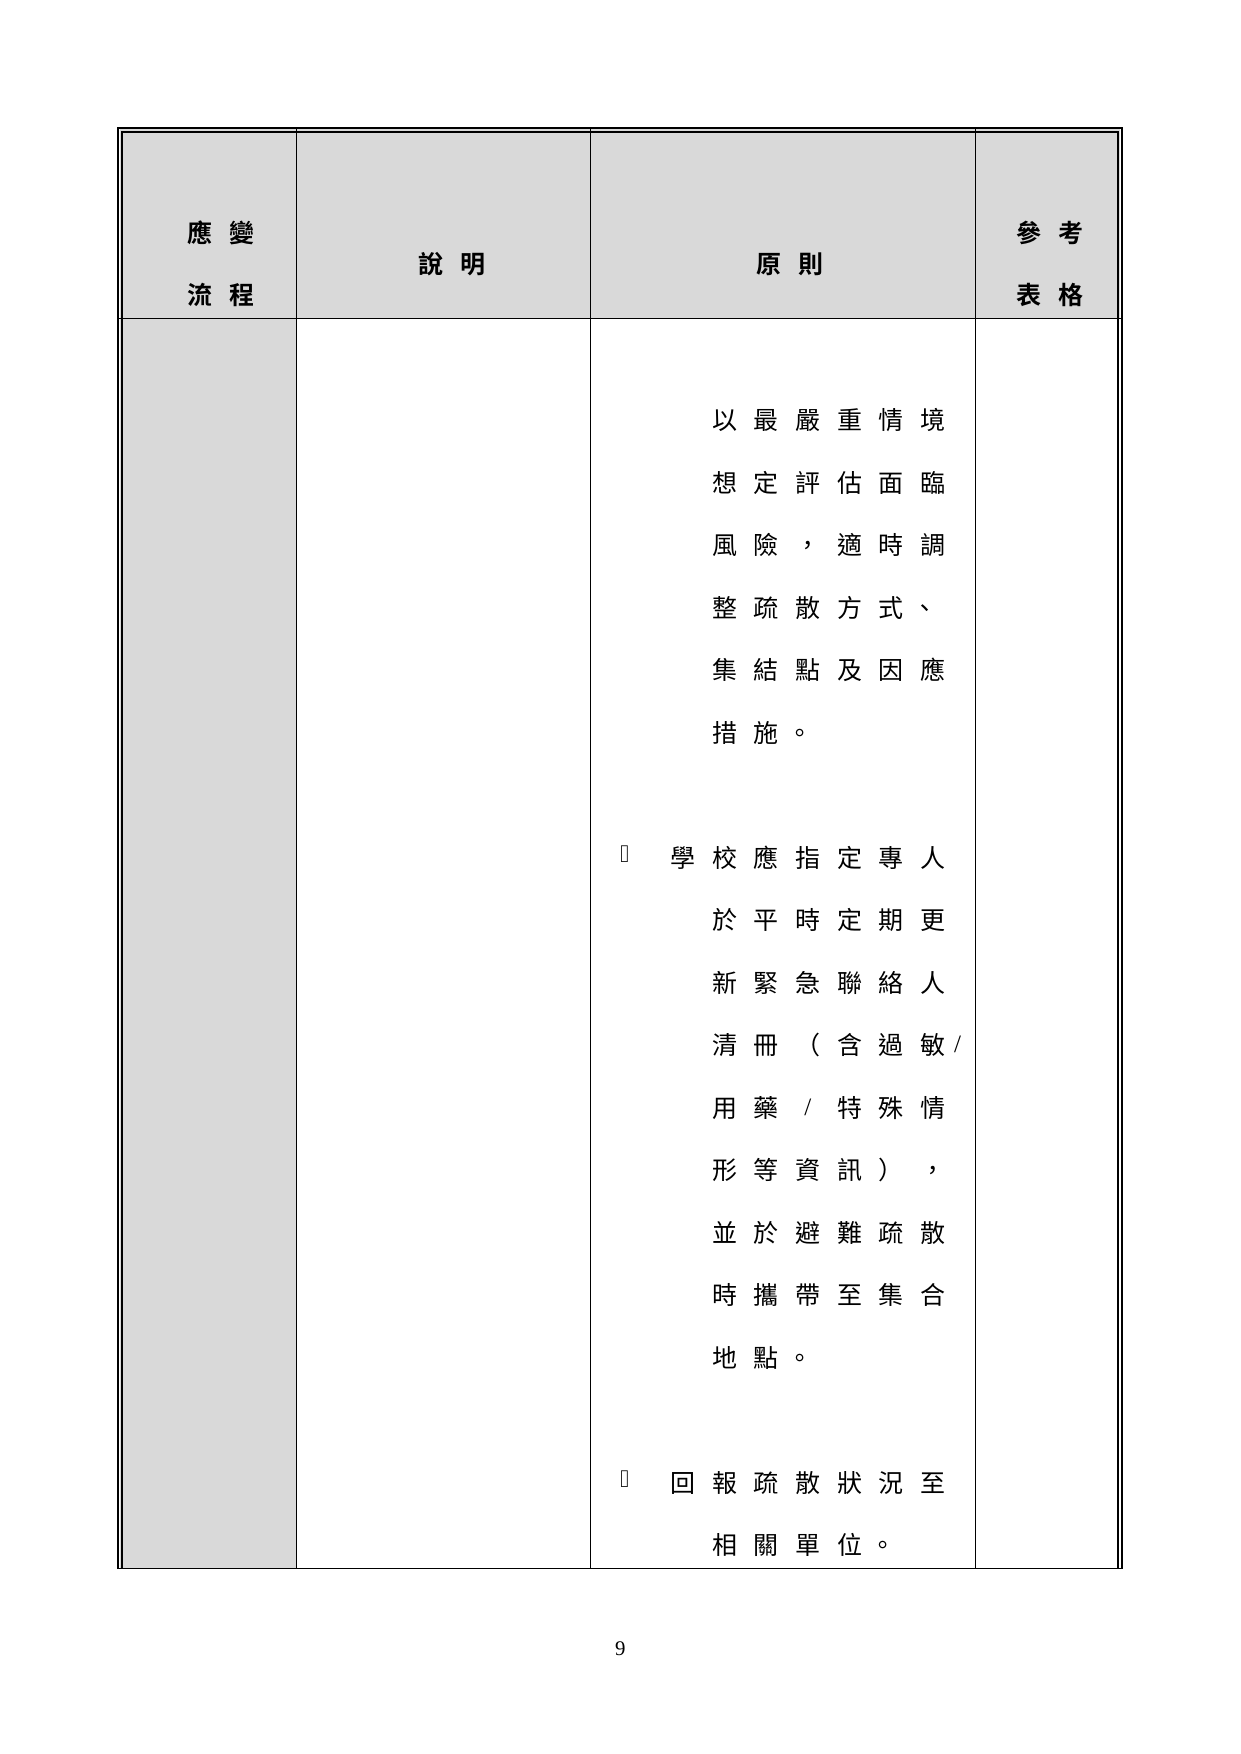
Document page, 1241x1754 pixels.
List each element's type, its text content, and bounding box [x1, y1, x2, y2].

table_header 說明 [297, 133, 590, 318]
table_cell [123, 319, 296, 1568]
table_cell [297, 319, 590, 1568]
table_header 原則 [591, 133, 975, 318]
table_header 參考表格 [976, 133, 1117, 318]
table_cell 以最嚴重情境想定評估面臨風險，適時調整疏散方式、集結點及因應措施。 學校應指定專人於平時定期更新緊急聯絡人清冊（含過敏/用藥/特殊情形等資訊），並於避難疏散時攜帶至集合地點。 回報疏散狀況至相關單位。 [591, 319, 975, 1568]
table_cell [976, 319, 1117, 1568]
table_header 應變流程 [123, 133, 296, 318]
